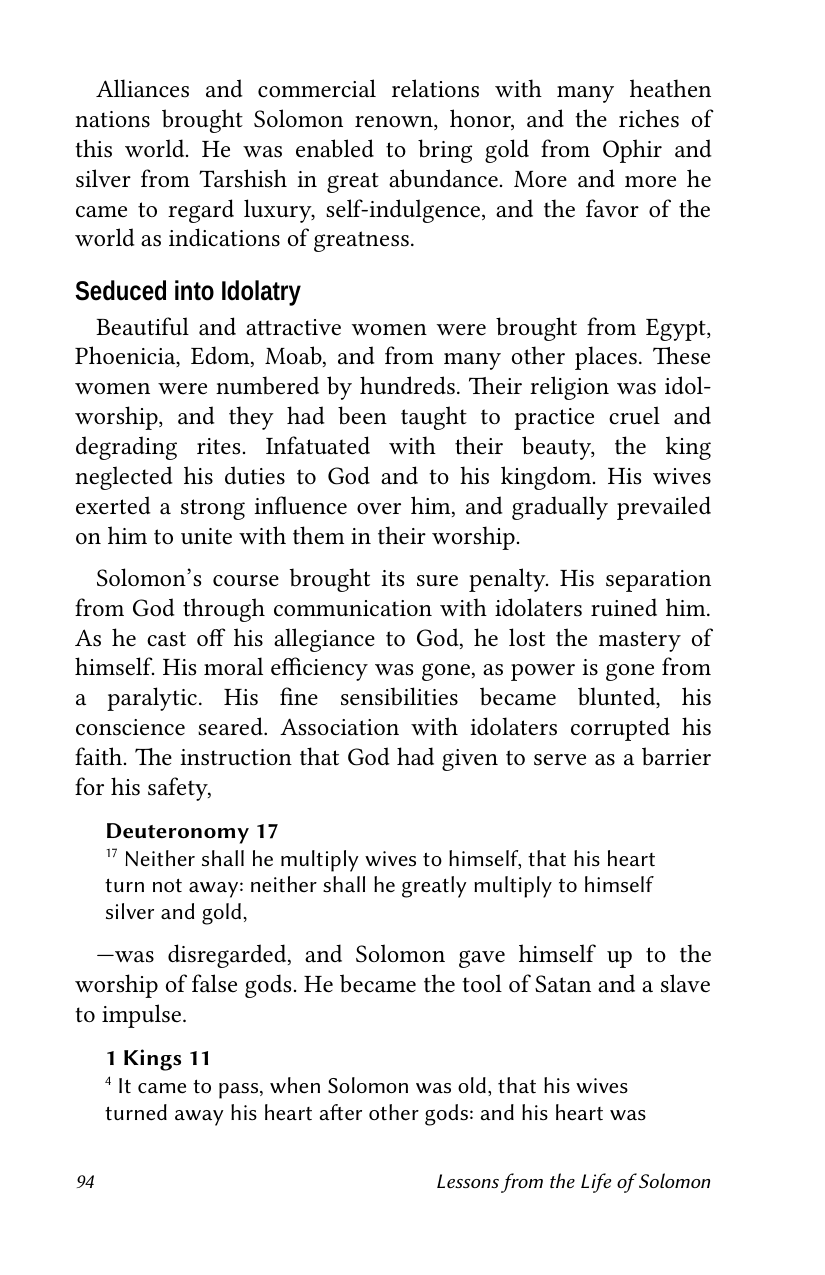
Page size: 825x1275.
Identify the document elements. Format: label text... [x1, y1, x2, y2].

text Alliances and commercial relations with many heathen nations brought Solomon renown, honor, and the riches of this world. He was enabled to bring gold from Ophir and silver from Tarshish in great abundance. More and more he came to regard luxury, self-indulgence, and the favor of the world as indications of greatness. [75, 75, 712, 253]
text 1 Kings 11 [105, 1045, 712, 1071]
text 17 Neither shall he multiply wives to himself, that his heart turn not away: neither shall he greatly multiply to himself silver and gold, [105, 846, 682, 925]
subtitle Seduced into Idolatry [75, 275, 712, 306]
text Deuteronomy 17 [105, 818, 712, 844]
text 4 It came to pass, when Solomon was old, that his wives turned away his heart after other gods: and his heart was [105, 1073, 682, 1126]
text —was disregarded, and Solomon gave himself up to the worship of false gods. He became the tool of Satan and a slave to impulse. [75, 941, 712, 1029]
text Beautiful and attractive women were brought from Egypt, Phoenicia, Edom, Moab, and from many other places. These women were numbered by hundreds. Their religion was idol-worship, and they had been taught to practice cruel and degrading rites. Infatuated with their beauty, the king neglected his duties to God and to his kingdom. His wives exerted a strong influence over him, and gradually prevailed on him to unite with them in their worship. [75, 312, 712, 550]
text Solomon’s course brought its sure penalty. His separation from God through communication with idolaters ruined him. As he cast off his allegiance to God, he lost the mastery of himself. His moral efficiency was gone, as power is gone from a paralytic. His fine sensibilities became blunted, his conscience seared. Association with idolaters corrupted his faith. The instruction that God had given to serve as a barrier for his safety, [75, 564, 712, 802]
